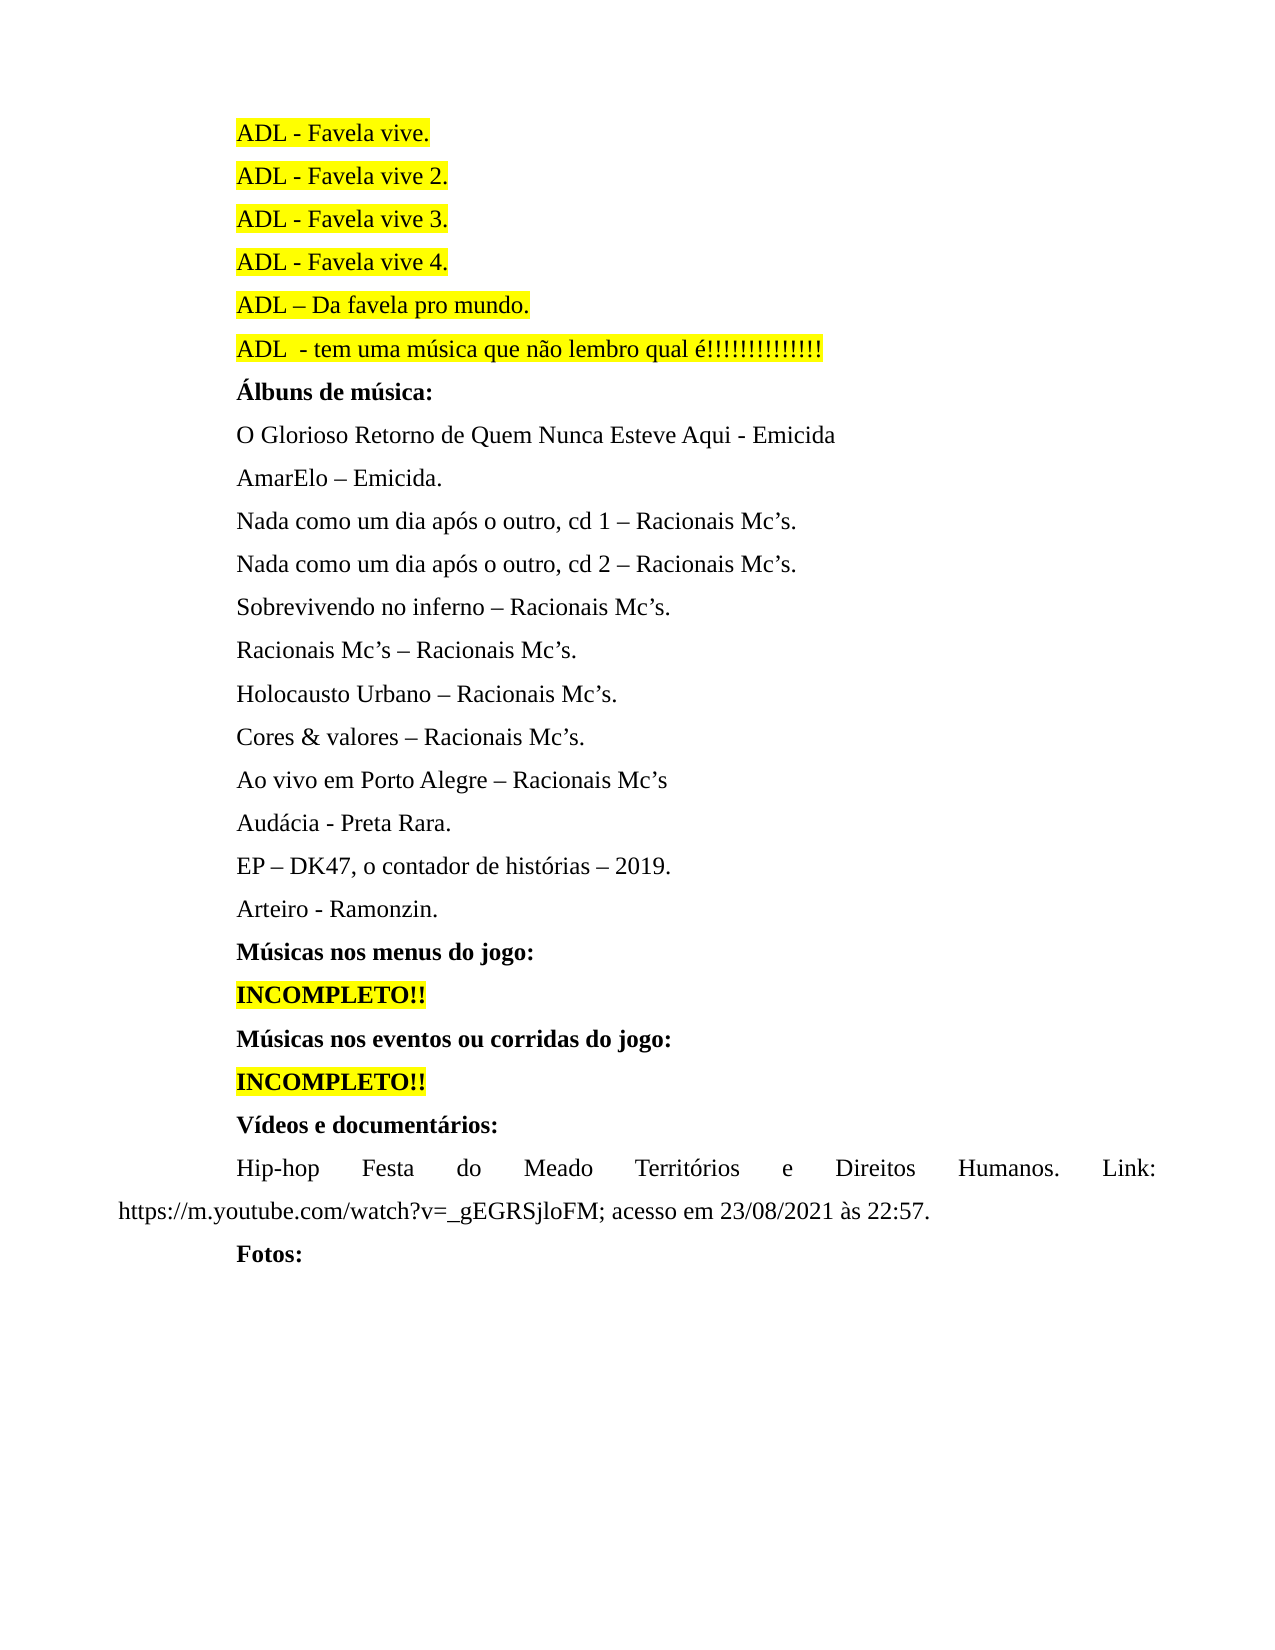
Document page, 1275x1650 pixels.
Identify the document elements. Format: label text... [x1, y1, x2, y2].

text ADL – Da favela pro mundo. [118, 291, 1157, 319]
text Fotos: [118, 1239, 1157, 1268]
text Músicas nos menus do jogo: [118, 937, 1157, 966]
text Audácia - Preta Rara. [118, 808, 1157, 837]
text INCOMPLETO!! [118, 981, 1157, 1009]
text Cores & valores – Racionais Mc’s. [118, 722, 1157, 751]
text Álbuns de música: [118, 377, 1157, 406]
text Racionais Mc’s – Racionais Mc’s. [118, 636, 1157, 664]
text Sobrevivendo no inferno – Racionais Mc’s. [118, 592, 1157, 621]
text ADL - Favela vive 4. [118, 247, 1157, 276]
text Ao vivo em Porto Alegre – Racionais Mc’s [118, 765, 1157, 794]
text Arteiro - Ramonzin. [118, 894, 1157, 923]
text Músicas nos eventos ou corridas do jogo: [118, 1024, 1157, 1052]
text ADL - tem uma música que não lembro qual é!!!!!!!!!!!!!! [118, 334, 1157, 362]
text AmarElo – Emicida. [118, 463, 1157, 492]
text EP – DK47, o contador de histórias – 2019. [118, 851, 1157, 880]
text Nada como um dia após o outro, cd 1 – Racionais Mc’s. [118, 506, 1157, 535]
text ADL - Favela vive 2. [118, 161, 1157, 190]
text Hip-hop Festa do Meado Territórios e Direitos Humanos. Link: https://m.youtube.com/watch?v=_gEGRSjloFM; acesso em 23/08/2021 às 22:57. [118, 1153, 1157, 1225]
text ADL - Favela vive. [118, 118, 1157, 147]
text Vídeos e documentários: [118, 1110, 1157, 1139]
text Nada como um dia após o outro, cd 2 – Racionais Mc’s. [118, 549, 1157, 578]
text ADL - Favela vive 3. [118, 204, 1157, 233]
text O Glorioso Retorno de Quem Nunca Esteve Aqui - Emicida [118, 420, 1157, 449]
text INCOMPLETO!! [118, 1067, 1157, 1096]
text Holocausto Urbano – Racionais Mc’s. [118, 679, 1157, 707]
